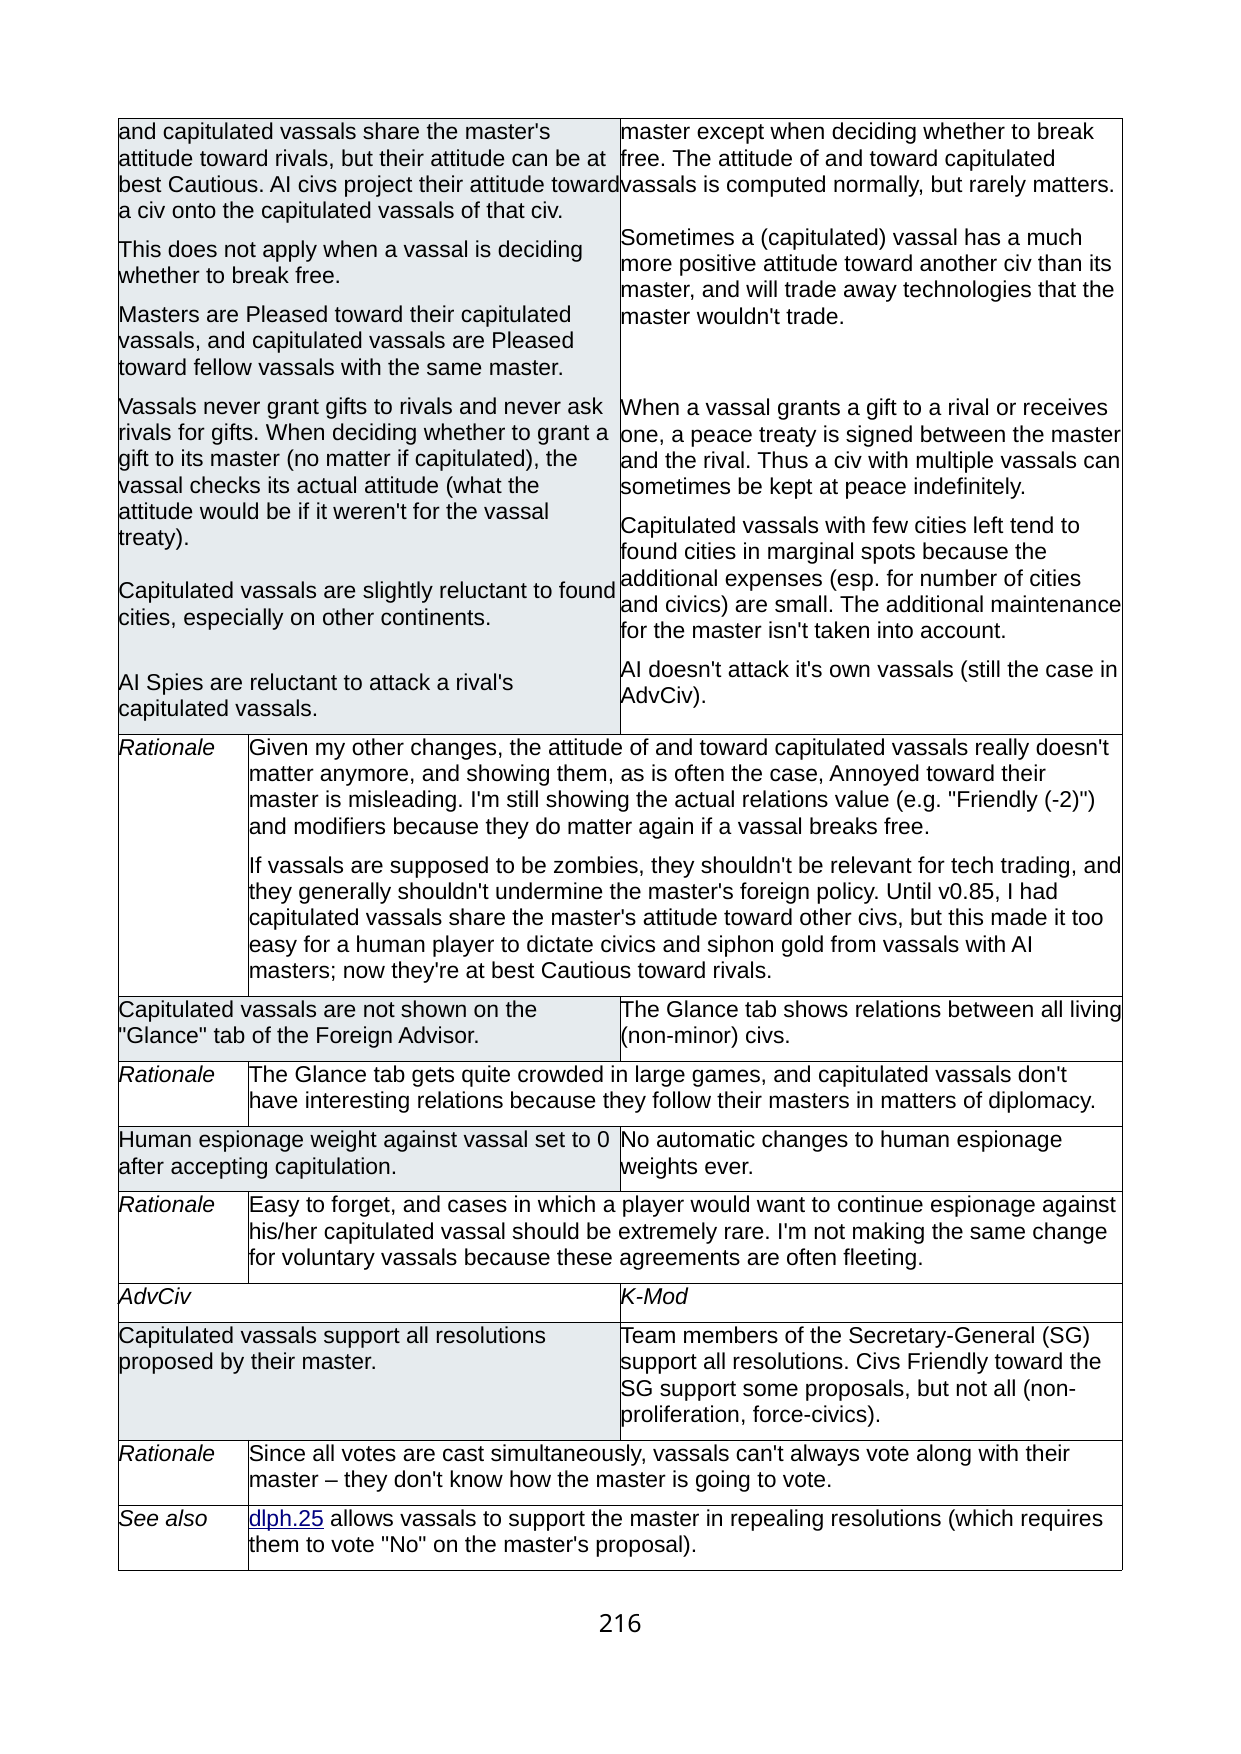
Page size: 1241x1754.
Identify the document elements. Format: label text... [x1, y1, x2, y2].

table_cell The Glance tab gets quite crowded in large games, and capitulated vassals don't have interesting relations because they follow their masters in matters of diplomacy. [249, 1062, 1122, 1126]
table_cell Rationale [119, 735, 248, 996]
table_cell AdvCiv [119, 1284, 620, 1322]
table_cell K-Mod [621, 1284, 1122, 1322]
table_cell Since all votes are cast simultaneously, vassals can't always vote along with their master – they don't know how the master is going to vote. [249, 1441, 1122, 1505]
table_cell See also [119, 1506, 248, 1570]
table_cell Human espionage weight against vassal set to 0 after accepting capitulation. [119, 1127, 620, 1191]
table_cell The Glance tab shows relations between all living (non-minor) civs. [621, 997, 1122, 1061]
table_cell Team members of the Secretary-General (SG) support all resolutions. Civs Friendly toward the SG support some proposals, but not all (non-proliferation, force-civics). [621, 1323, 1122, 1440]
table_cell Easy to forget, and cases in which a player would want to continue espionage against his/her capitulated vassal should be extremely rare. I'm not making the same change for voluntary vassals because these agreements are often fleeting. [249, 1192, 1122, 1283]
table_cell No automatic changes to human espionage weights ever. [621, 1127, 1122, 1191]
table_cell Rationale [119, 1062, 248, 1126]
table_cell Rationale [119, 1192, 248, 1283]
table_cell master except when deciding whether to break free. The attitude of and toward capitulated vassals is computed normally, but rarely matters. Sometimes a (capitulated) vassal has a much more positive attitude toward another civ than its master, and will trade away technologies that the master wouldn't trade. When a vassal grants a gift to a rival or receives one, a peace treaty is signed between the master and the rival. Thus a civ with multiple vassals can sometimes be kept at peace indefinitely. Capitulated vassals with few cities left tend to found cities in marginal spots because the additional expenses (esp. for number of cities and civics) are small. The additional maintenance for the master isn't taken into account. AI doesn't attack it's own vassals (still the case in AdvCiv). [621, 119, 1122, 734]
table_cell Rationale [119, 1441, 248, 1505]
table_cell Given my other changes, the attitude of and toward capitulated vassals really doesn't matter anymore, and showing them, as is often the case, Annoyed toward their master is misleading. I'm still showing the actual relations value (e.g. "Friendly (-2)") and modifiers because they do matter again if a vassal breaks free. If vassals are supposed to be zombies, they shouldn't be relevant for tech trading, and they generally shouldn't undermine the master's foreign policy. Until v0.85, I had capitulated vassals share the master's attitude toward other civs, but this made it too easy for a human player to dictate civics and siphon gold from vassals with AI masters; now they're at best Cautious toward rivals. [249, 735, 1122, 996]
table_cell Capitulated vassals support all resolutions proposed by their master. [119, 1323, 620, 1440]
table_cell Capitulated vassals are not shown on the "Glance" tab of the Foreign Advisor. [119, 997, 620, 1061]
table_cell dlph.25 allows vassals to support the master in repealing resolutions (which requires them to vote "No" on the master's proposal). [249, 1506, 1122, 1570]
table_cell and capitulated vassals share the master's attitude toward rivals, but their attitude can be at best Cautious. AI civs project their attitude toward a civ onto the capitulated vassals of that civ. This does not apply when a vassal is deciding whether to break free. Masters are Pleased toward their capitulated vassals, and capitulated vassals are Pleased toward fellow vassals with the same master. Vassals never grant gifts to rivals and never ask rivals for gifts. When deciding whether to grant a gift to its master (no matter if capitulated), the vassal checks its actual attitude (what the attitude would be if it weren't for the vassal treaty). Capitulated vassals are slightly reluctant to found cities, especially on other continents. AI Spies are reluctant to attack a rival's capitulated vassals. [119, 119, 620, 734]
